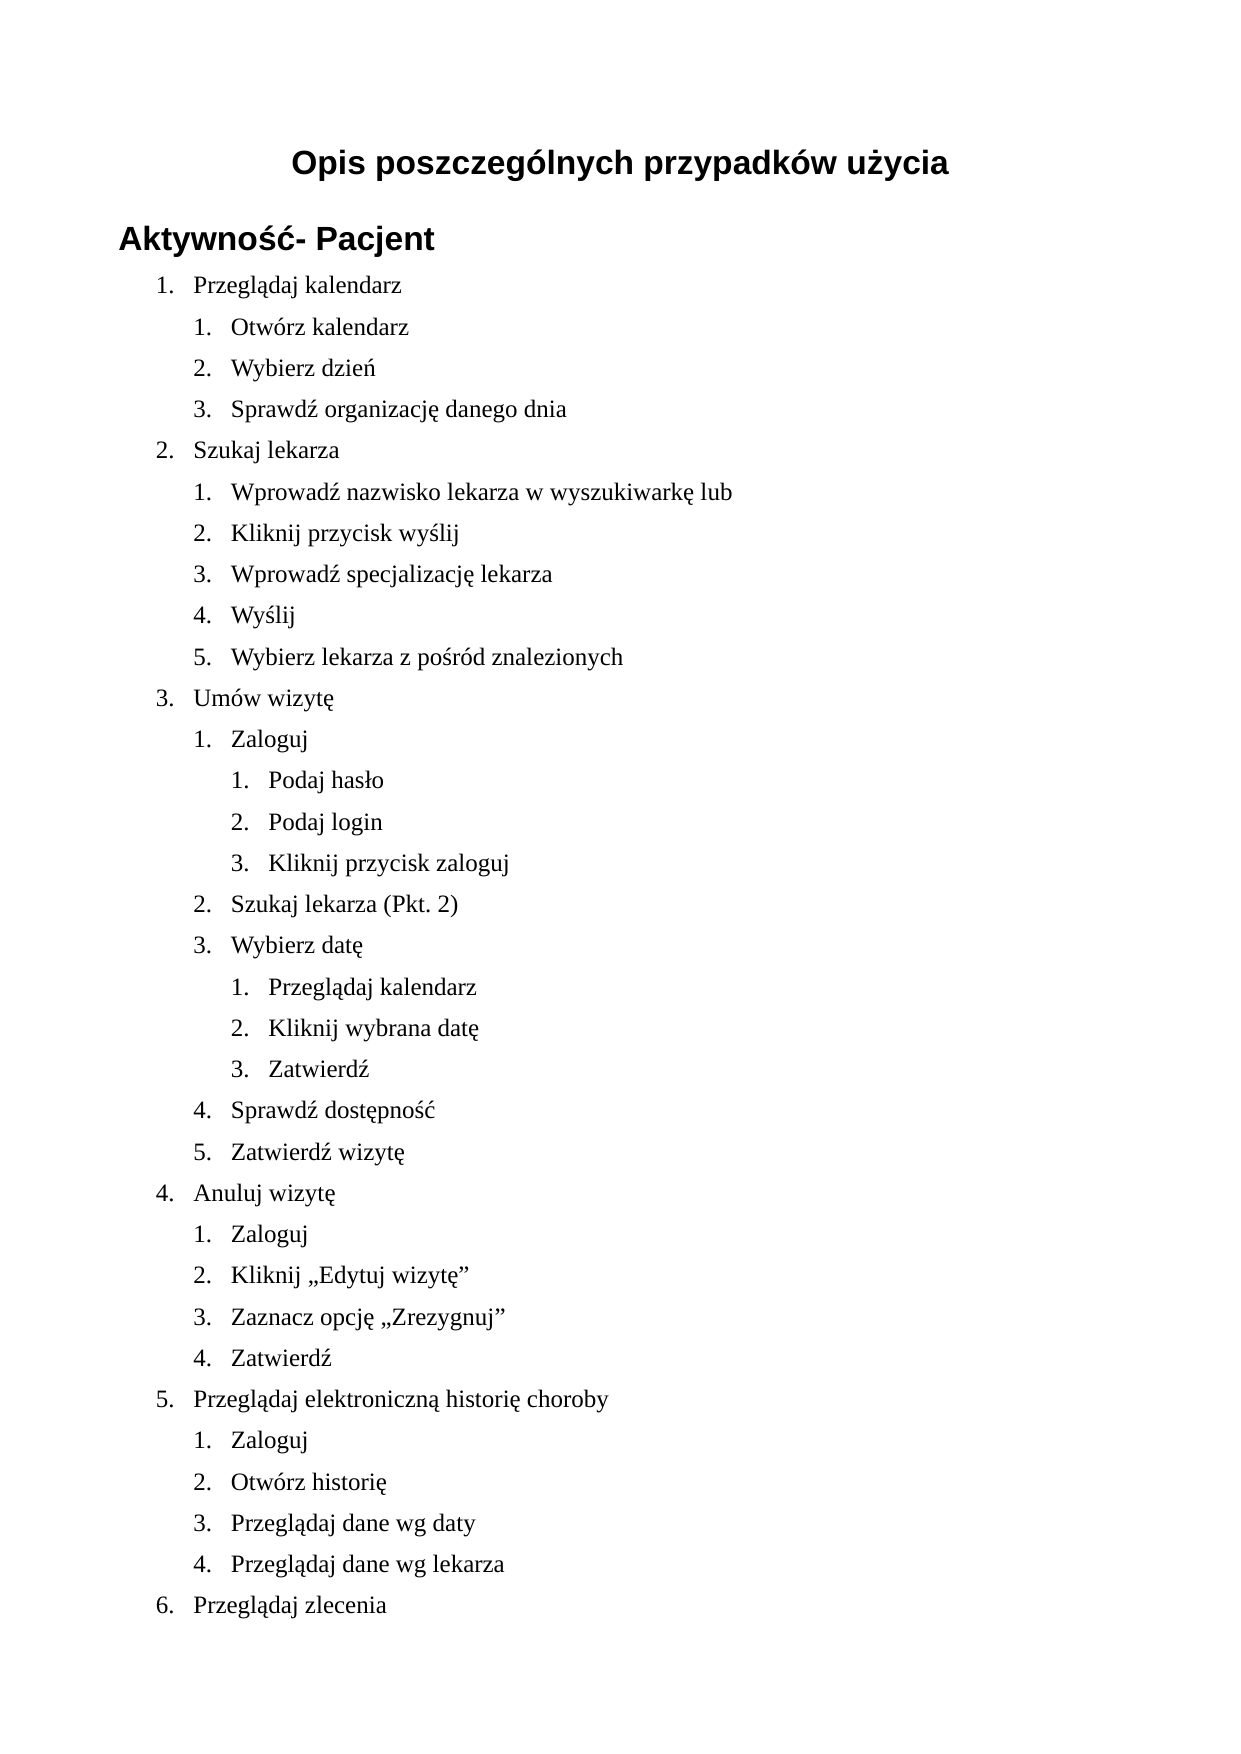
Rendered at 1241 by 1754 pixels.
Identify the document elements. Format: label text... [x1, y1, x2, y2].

subtitle Opis poszczególnych przypadków użycia [118, 143, 1122, 182]
list Anuluj wizytę [156, 1178, 1122, 1207]
list Otwórz historię [193, 1467, 1122, 1495]
list Wyślij [193, 600, 1122, 629]
list Przeglądaj kalendarz [156, 270, 1122, 299]
list Kliknij wybrana datę [231, 1013, 1122, 1042]
list Zaloguj [193, 724, 1122, 753]
list Zatwierdź [193, 1343, 1122, 1372]
list Wybierz datę [193, 930, 1122, 959]
list Wprowadź nazwisko lekarza w wyszukiwarkę lub [193, 477, 1122, 505]
list Szukaj lekarza (Pkt. 2) [193, 889, 1122, 918]
list Umów wizytę [156, 683, 1122, 712]
list Przeglądaj elektroniczną historię choroby [156, 1384, 1122, 1413]
list Kliknij „Edytuj wizytę” [193, 1260, 1122, 1289]
list Szukaj lekarza [156, 435, 1122, 464]
list Zaloguj [193, 1219, 1122, 1248]
list Podaj hasło [231, 765, 1122, 794]
list Przeglądaj zlecenia [156, 1590, 1122, 1619]
list Zaloguj [193, 1425, 1122, 1454]
list Zatwierdź [231, 1054, 1122, 1083]
list Kliknij przycisk zaloguj [231, 848, 1122, 877]
list Kliknij przycisk wyślij [193, 518, 1122, 547]
list Sprawdź organizację danego dnia [193, 394, 1122, 423]
list Wprowadź specjalizację lekarza [193, 559, 1122, 588]
list Zatwierdź wizytę [193, 1137, 1122, 1165]
list Zaznacz opcję „Zrezygnuj” [193, 1302, 1122, 1330]
list Przeglądaj kalendarz [231, 972, 1122, 1000]
list Przeglądaj dane wg daty [193, 1508, 1122, 1537]
list Wybierz lekarza z pośród znalezionych [193, 642, 1122, 670]
list Podaj login [231, 807, 1122, 835]
list Otwórz kalendarz [193, 312, 1122, 340]
subtitle Aktywność- Pacjent [118, 219, 1122, 258]
list Wybierz dzień [193, 353, 1122, 382]
list Sprawdź dostępność [193, 1095, 1122, 1124]
list Przeglądaj dane wg lekarza [193, 1549, 1122, 1578]
